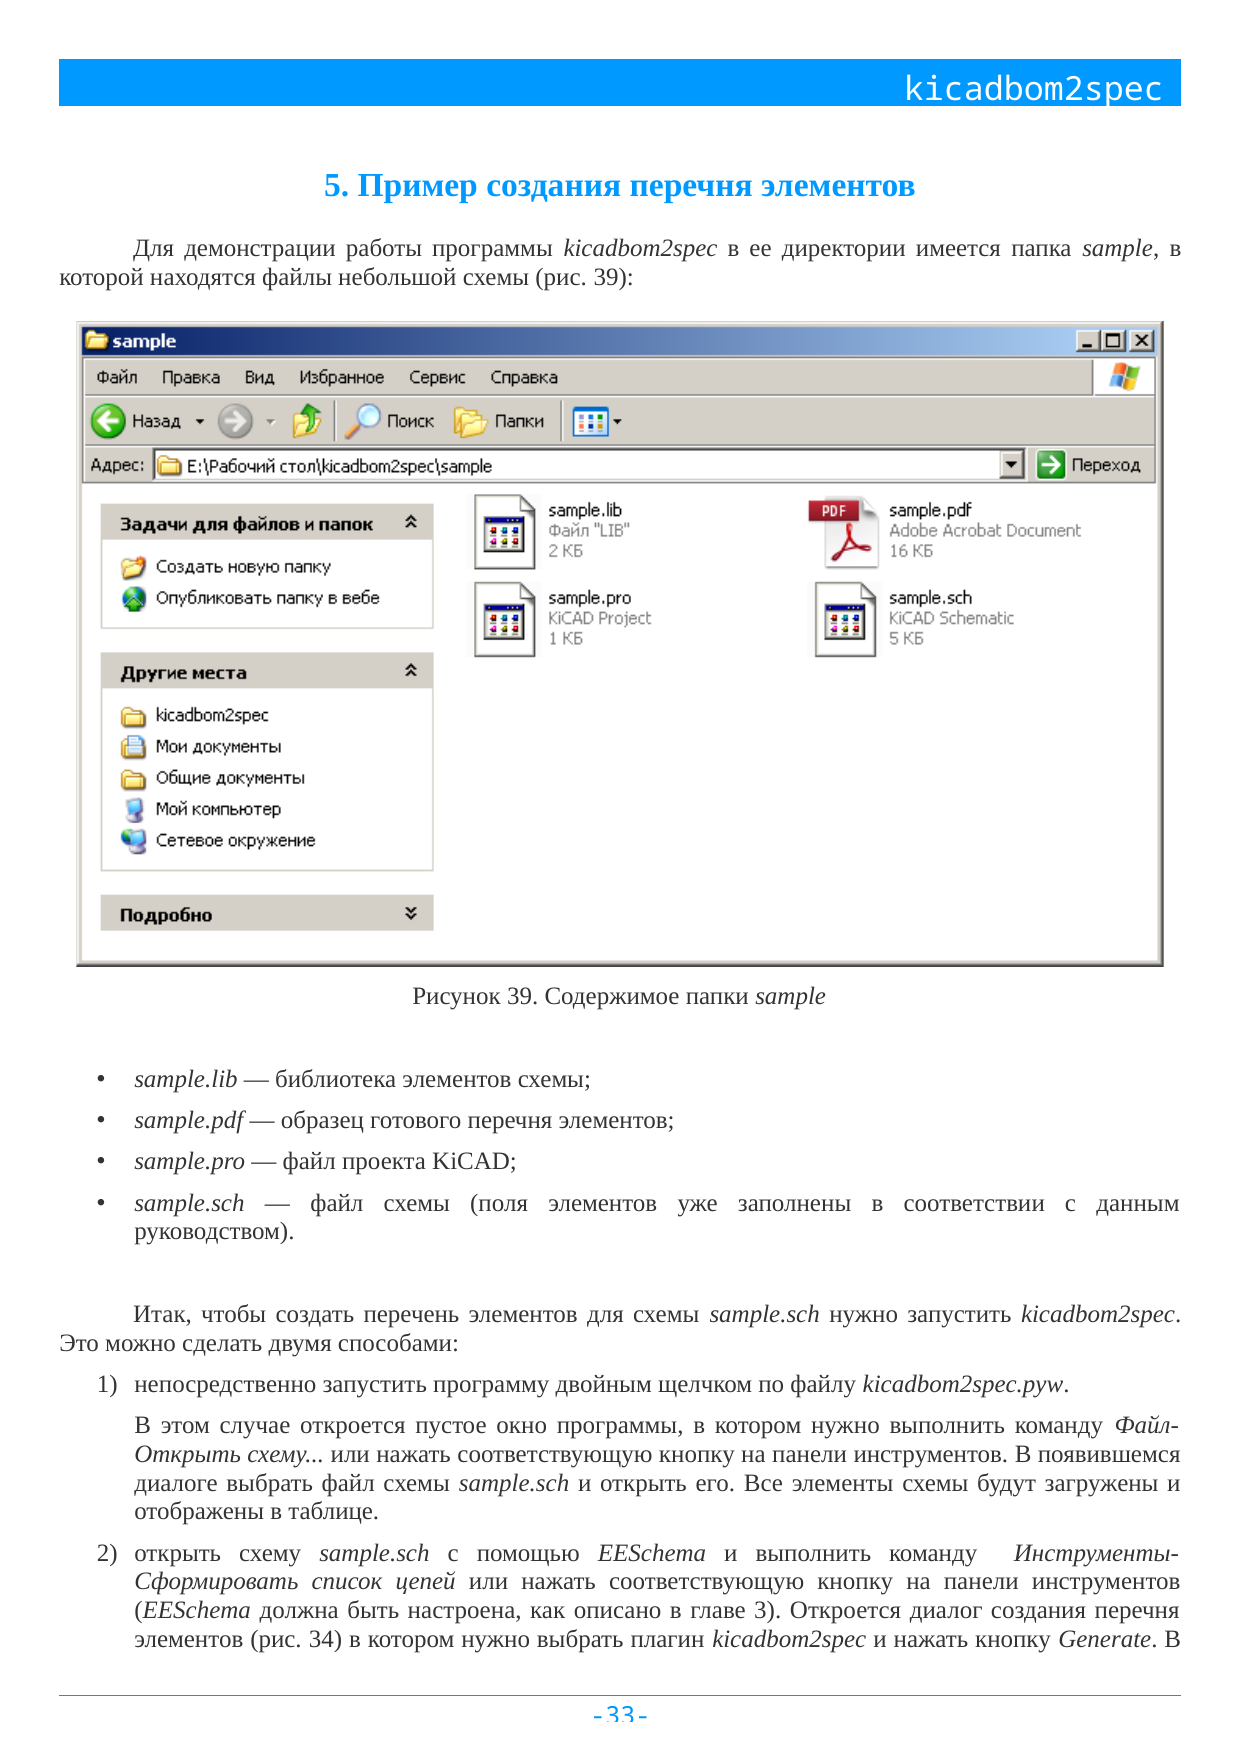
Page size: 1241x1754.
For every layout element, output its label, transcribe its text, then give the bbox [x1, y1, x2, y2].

list sample.lib — библиотека элементов схемы; [97, 1064, 1181, 1093]
text Итак, чтобы создать перечень элементов для схемы sample.sch нужно запустить kicadbom2spec. Это можно сделать двумя способами: [59, 1299, 1181, 1356]
subtitle 5. Пример создания перечня элементов [59, 165, 1181, 204]
list sample.pro — файл проекта KiCAD; [97, 1146, 1181, 1175]
list открыть схему sample.sch с помощью EESchema и выполнить команду Инструменты-Сформировать список цепей или нажать соответствующую кнопку на панели инструментов (EESchema должна быть настроена, как описано в главе 3). Откроется диалог создания перечня элементов (рис. 34) в котором нужно выбрать плагин kicadbom2spec и нажать кнопку Generate. В [97, 1538, 1181, 1653]
text Рисунок 39. Содержимое папки sample [73, 967, 1167, 1010]
list sample.pdf — образец готового перечня элементов; [97, 1105, 1181, 1134]
list непосредственно запустить программу двойным щелчком по файлу kicadbom2spec.pyw. [97, 1369, 1181, 1398]
list sample.sch — файл схемы (поля элементов уже заполнены в соответствии с данным руководством). [97, 1188, 1181, 1245]
text Для демонстрации работы программы kicadbom2spec в ее директории имеется папка sample, в которой находятся файлы небольшой схемы (рис. 39): [59, 233, 1181, 291]
list В этом случае откроется пустое окно программы, в котором нужно выполнить команду Файл-Открыть схему... или нажать соответствующую кнопку на панели инструментов. В появившемся диалоге выбрать файл схемы sample.sch и открыть его. Все элементы схемы будут загружены и отображены в таблице. [97, 1410, 1181, 1525]
picture [76, 321, 1164, 967]
